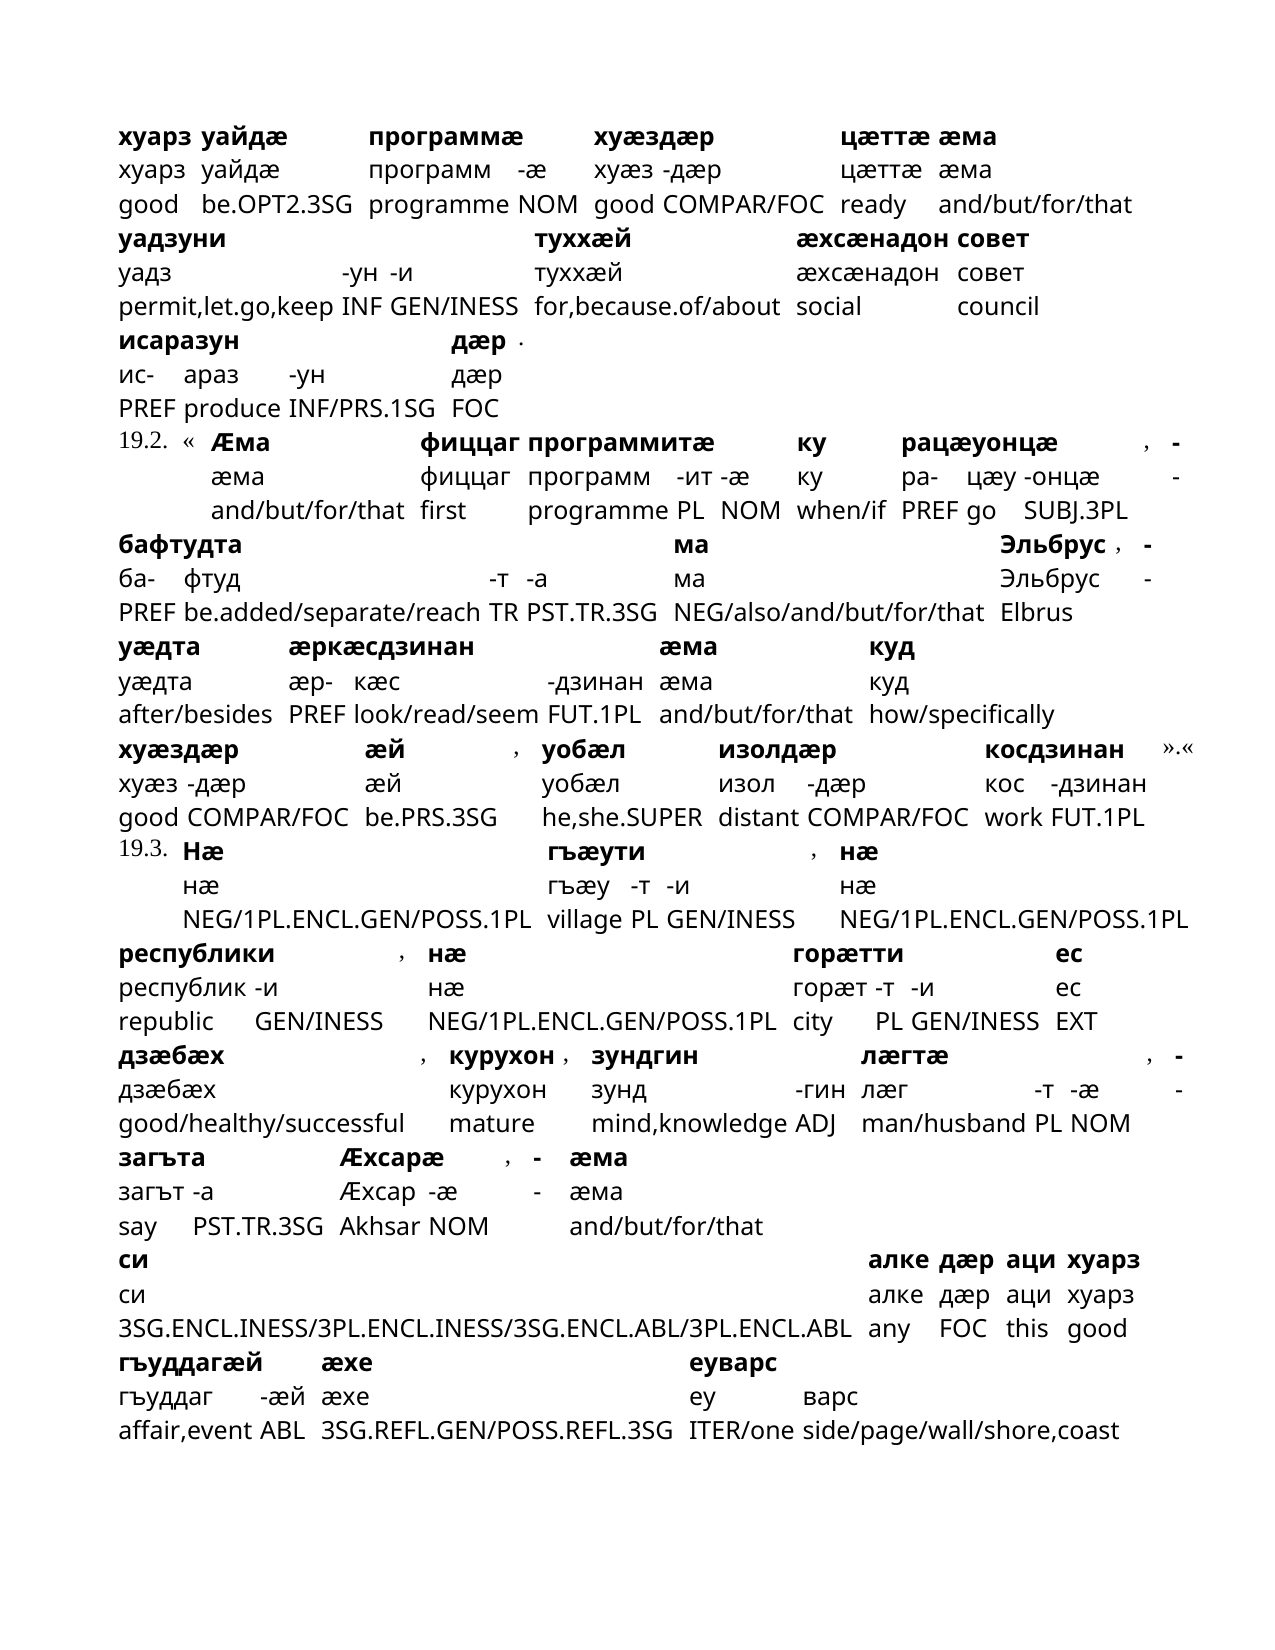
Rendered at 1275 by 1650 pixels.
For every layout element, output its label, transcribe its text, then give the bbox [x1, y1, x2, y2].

text mind,knowledge [591, 1106, 788, 1140]
text ба- [118, 561, 176, 595]
text æхе [321, 1344, 681, 1378]
text дæр [939, 1242, 998, 1276]
text Нæ [182, 833, 539, 867]
text изолдæр [718, 731, 977, 765]
text FOC [939, 1310, 991, 1344]
text ready [840, 186, 923, 220]
text ес [1055, 936, 1105, 970]
text -и [911, 970, 1040, 1004]
text PL [1034, 1106, 1062, 1140]
text PL [875, 1004, 903, 1038]
text туххæй [534, 220, 788, 254]
text дæр [451, 322, 510, 357]
text гъуддаг [118, 1378, 252, 1412]
text æркæсдзинан [288, 629, 651, 663]
text рацæуонцæ [901, 425, 1136, 459]
text PST.TR.3SG [526, 595, 658, 629]
text уобæл [542, 765, 703, 799]
text совет [957, 220, 1047, 254]
text -и [254, 970, 384, 1004]
text - [533, 1174, 554, 1208]
text -ун [342, 254, 382, 288]
text æй [364, 731, 506, 765]
text - [1175, 1038, 1204, 1072]
text this [1006, 1310, 1052, 1344]
text republic [118, 1004, 247, 1038]
text дæр [451, 357, 503, 391]
text -дæр [662, 152, 825, 186]
text man/husband [861, 1106, 1027, 1140]
text исаразун [118, 322, 443, 357]
text 19.2. [118, 425, 174, 453]
text зундгин [591, 1038, 854, 1072]
text ».« [1162, 731, 1194, 760]
text алке [868, 1276, 924, 1310]
text гъуддагæй [118, 1344, 313, 1378]
text PL [630, 902, 659, 936]
text си [118, 1276, 853, 1310]
text social [796, 288, 940, 322]
text зунд [591, 1072, 788, 1106]
text кæс [353, 663, 539, 697]
text -æй [260, 1378, 306, 1412]
text ра- [901, 459, 958, 493]
text бафтудта [118, 527, 666, 561]
text produce [183, 391, 281, 425]
text - [1175, 1072, 1196, 1106]
text 19.3. [118, 833, 174, 862]
text « [182, 425, 203, 453]
text -т [489, 561, 518, 595]
text PREF [901, 493, 958, 527]
text , [1115, 527, 1136, 556]
text NOM [428, 1208, 489, 1242]
text -æ [1070, 1072, 1131, 1106]
text æхсæнадон [796, 254, 940, 288]
text лæг [861, 1072, 1027, 1106]
text хуæз [118, 765, 179, 799]
text EXT [1055, 1004, 1098, 1038]
text be.PRS.3SG [364, 799, 498, 833]
text GEN/INESS [666, 902, 796, 936]
text COMPAR/FOC [807, 799, 969, 833]
text -дæр [807, 765, 969, 799]
text , [504, 1140, 526, 1169]
text гъæути [547, 833, 803, 867]
text 3SG.ENCL.INESS/3PL.ENCL.INESS/3SG.ENCL.ABL/3PL.ENCL.ABL [118, 1310, 853, 1344]
text -т [1034, 1072, 1062, 1106]
text уадз [118, 254, 334, 288]
text side/page/wall/shore,coast [802, 1412, 1120, 1447]
text ис- [118, 357, 176, 391]
text and/but/for/that [938, 186, 1132, 220]
text программ [368, 152, 510, 186]
text косдзинан [984, 731, 1155, 765]
text programme [527, 493, 669, 527]
text æма [569, 1140, 771, 1174]
text PREF [118, 595, 176, 629]
text PREF [288, 697, 346, 731]
text уобæл [542, 731, 710, 765]
text æма [569, 1174, 763, 1208]
text -дзинан [547, 663, 644, 697]
text -гин [795, 1072, 846, 1106]
text be.OPT2.3SG [201, 186, 353, 220]
text ADJ [795, 1106, 846, 1140]
text горæтти [792, 936, 1048, 970]
text хуæздæр [594, 118, 832, 152]
text FUT.1PL [1050, 799, 1147, 833]
text -т [630, 867, 659, 902]
text good [1067, 1310, 1134, 1344]
text and/but/for/that [211, 493, 405, 527]
text хуарз [1067, 1242, 1142, 1276]
text - [1144, 561, 1165, 595]
text -дæр [187, 765, 349, 799]
text республики [118, 936, 391, 970]
text NOM [720, 493, 781, 527]
text NOM [1070, 1106, 1131, 1140]
text уæдта [118, 629, 281, 663]
text нæ [182, 867, 532, 902]
text курухон [449, 1038, 555, 1072]
text after/besides [118, 697, 273, 731]
text NEG/1PL.ENCL.GEN/POSS.1PL [839, 902, 1189, 936]
text Æма [211, 425, 412, 459]
text FOC [451, 391, 503, 425]
text дзæбæх [118, 1072, 405, 1106]
text æма [938, 118, 1140, 152]
text программитæ [527, 425, 789, 459]
text for,because.of/about [534, 288, 781, 322]
text GEN/INESS [389, 288, 519, 322]
text æма [938, 152, 1132, 186]
text first [420, 493, 511, 527]
text уадзуни [118, 220, 527, 254]
text Æхсарæ [339, 1140, 497, 1174]
text Elbrus [1000, 595, 1100, 629]
text хуарз [1067, 1276, 1134, 1310]
text city [792, 1004, 867, 1038]
text programme [368, 186, 510, 220]
text дзæбæх [118, 1038, 413, 1072]
text цæу [966, 459, 1016, 493]
text æхе [321, 1378, 674, 1412]
text GEN/INESS [911, 1004, 1040, 1038]
text look/read/seem [353, 697, 539, 731]
text загъта [118, 1140, 332, 1174]
text when/if [797, 493, 886, 527]
text village [547, 902, 623, 936]
text си [118, 1242, 860, 1276]
text -и [389, 254, 519, 288]
text Akhsar [339, 1208, 421, 1242]
text аци [1006, 1276, 1052, 1310]
text mature [449, 1106, 547, 1140]
text permit,let.go,keep [118, 288, 334, 322]
text хуæздæр [118, 731, 357, 765]
text лæгтæ [861, 1038, 1139, 1072]
text , [399, 936, 420, 964]
text -æ [517, 152, 578, 186]
text PREF [118, 391, 176, 425]
text -æ [720, 459, 781, 493]
text distant [718, 799, 799, 833]
text Æхсар [339, 1174, 421, 1208]
text COMPAR/FOC [187, 799, 349, 833]
text куд [868, 629, 1062, 663]
text араз [183, 357, 281, 391]
text PL [676, 493, 713, 527]
text гъæу [547, 867, 623, 902]
text аци [1006, 1242, 1059, 1276]
text нæ [839, 867, 1189, 902]
text фиццаг [420, 459, 511, 493]
text how/specifically [868, 697, 1055, 731]
text алке [868, 1242, 931, 1276]
text варс [802, 1378, 1120, 1412]
text цæттæ [840, 118, 931, 152]
text -а [192, 1174, 324, 1208]
text -ит [676, 459, 713, 493]
text . [518, 322, 539, 351]
text -ун [289, 357, 436, 391]
text цæттæ [840, 152, 923, 186]
text -т [875, 970, 903, 1004]
text NEG/1PL.ENCL.GEN/POSS.1PL [427, 1004, 777, 1038]
text -дзинан [1050, 765, 1147, 799]
text NEG/also/and/but/for/that [673, 595, 985, 629]
text -онцæ [1024, 459, 1128, 493]
text нæ [839, 833, 1197, 867]
text фтуд [183, 561, 481, 595]
text æма [211, 459, 405, 493]
text any [868, 1310, 924, 1344]
text and/but/for/that [569, 1208, 763, 1242]
text æр- [288, 663, 346, 697]
text -и [666, 867, 796, 902]
text say [118, 1208, 185, 1242]
text -а [526, 561, 658, 595]
text Эльбрус [1000, 527, 1108, 561]
text NOM [517, 186, 578, 220]
text еуварс [689, 1344, 1127, 1378]
text 3SG.REFL.GEN/POSS.REFL.3SG [321, 1412, 674, 1447]
text совет [957, 254, 1040, 288]
text горæт [792, 970, 867, 1004]
text республик [118, 970, 247, 1004]
text , [811, 833, 832, 862]
text Эльбрус [1000, 561, 1100, 595]
text TR [489, 595, 518, 629]
text he,she.SUPER [542, 799, 703, 833]
text ку [797, 459, 886, 493]
text , [563, 1038, 584, 1067]
text good [594, 186, 655, 220]
text еу [689, 1378, 795, 1412]
text курухон [449, 1072, 547, 1106]
text ABL [260, 1412, 306, 1447]
text - [1172, 425, 1201, 459]
text INF/PRS.1SG [289, 391, 436, 425]
text NEG/1PL.ENCL.GEN/POSS.1PL [182, 902, 532, 936]
text æй [364, 765, 498, 799]
text хуарз [118, 118, 193, 152]
text good [118, 799, 179, 833]
text go [966, 493, 1016, 527]
text дæр [939, 1276, 991, 1310]
text уайдæ [201, 152, 353, 186]
text , [1143, 425, 1164, 453]
text æхсæнадон [796, 220, 949, 254]
text , [420, 1038, 441, 1067]
text - [1144, 527, 1172, 561]
text ма [673, 527, 992, 561]
text GEN/INESS [254, 1004, 384, 1038]
text work [984, 799, 1043, 833]
text FUT.1PL [547, 697, 644, 731]
text , [1146, 1038, 1167, 1067]
text кос [984, 765, 1043, 799]
text good/healthy/successful [118, 1106, 405, 1140]
text программ [527, 459, 669, 493]
text ес [1055, 970, 1098, 1004]
text хуарз [118, 152, 186, 186]
text council [957, 288, 1040, 322]
text INF [342, 288, 382, 322]
text фиццаг [420, 425, 520, 459]
text изол [718, 765, 799, 799]
text and/but/for/that [659, 697, 853, 731]
text SUBJ.3PL [1024, 493, 1128, 527]
text нæ [427, 970, 777, 1004]
text уайдæ [201, 118, 361, 152]
text загът [118, 1174, 185, 1208]
text ку [797, 425, 893, 459]
text туххæй [534, 254, 781, 288]
text good [118, 186, 186, 220]
text программæ [368, 118, 586, 152]
text , [513, 731, 534, 760]
text ма [673, 561, 985, 595]
text - [533, 1140, 562, 1174]
text ITER/one [689, 1412, 795, 1447]
text - [1172, 459, 1193, 493]
text æма [659, 663, 853, 697]
text affair,event [118, 1412, 252, 1447]
text нæ [427, 936, 785, 970]
text уæдта [118, 663, 273, 697]
text be.added/separate/reach [183, 595, 481, 629]
text хуæз [594, 152, 655, 186]
text -æ [428, 1174, 489, 1208]
text æма [659, 629, 861, 663]
text PST.TR.3SG [192, 1208, 324, 1242]
text куд [868, 663, 1055, 697]
text COMPAR/FOC [662, 186, 825, 220]
